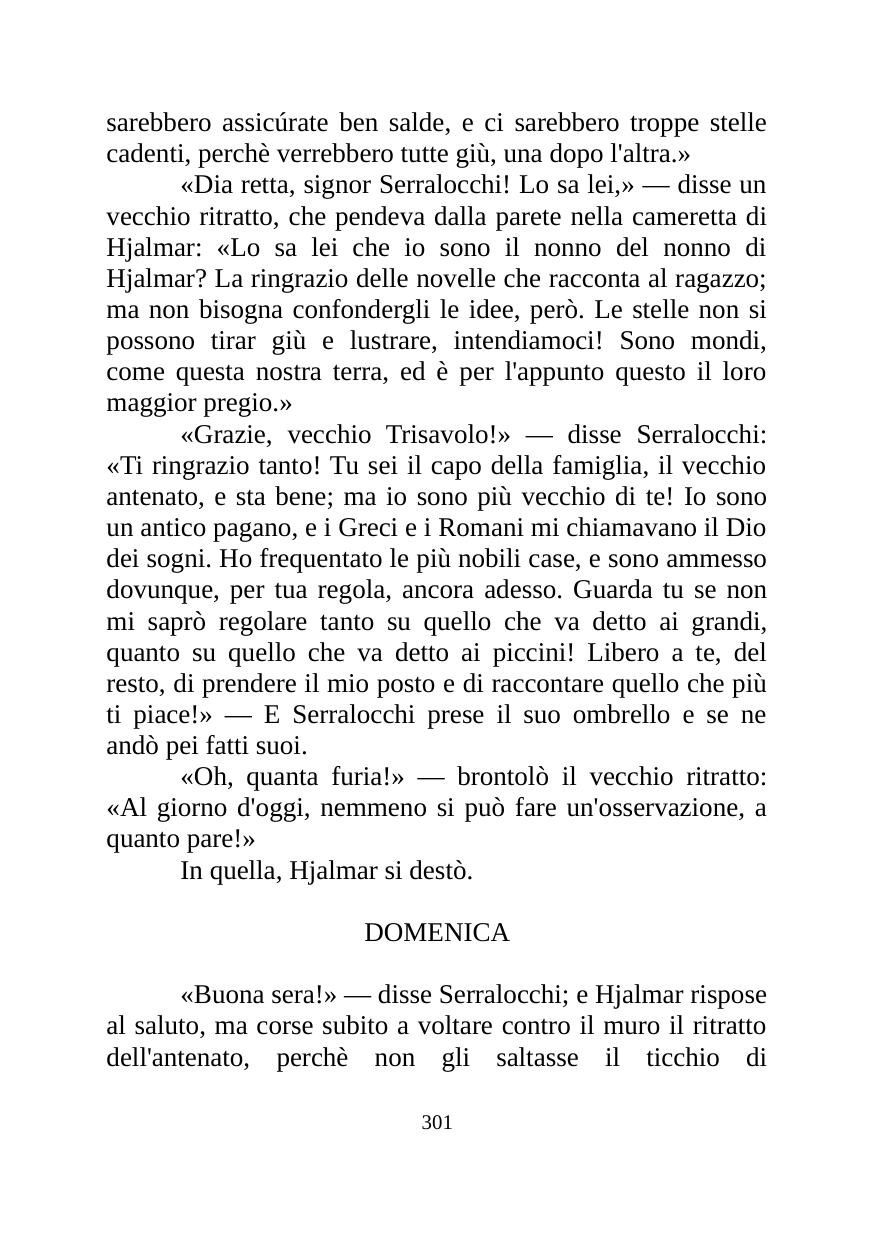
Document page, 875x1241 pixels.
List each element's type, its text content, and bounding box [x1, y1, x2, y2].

text «Dia retta, signor Serralocchi! Lo sa lei,» — disse un vecchio ritratto, che pendeva dalla parete nella cameretta di Hjalmar: «Lo sa lei che io sono il nonno del nonno di Hjalmar? La ringrazio delle novelle che racconta al ragazzo; ma non bisogna confondergli le idee, però. Le stelle non si possono tirar giù e lustrare, intendiamoci! Sono mondi, come questa nostra terra, ed è per l'appunto questo il loro maggior pregio.» [106, 168, 768, 418]
text In quella, Hjalmar si destò. [106, 854, 768, 885]
text DOMENICA [106, 916, 768, 947]
text «Grazie, vecchio Trisavolo!» — disse Serralocchi: «Ti ringrazio tanto! Tu sei il capo della famiglia, il vecchio antenato, e sta bene; ma io sono più vecchio di te! Io sono un antico pagano, e i Greci e i Romani mi chiamavano il Dio dei sogni. Ho frequentato le più nobili case, e sono ammesso dovunque, per tua regola, ancora adesso. Guarda tu se non mi saprò regolare tanto su quello che va detto ai grandi, quanto su quello che va detto ai piccini! Libero a te, del resto, di prendere il mio posto e di raccontare quello che più ti piace!» — E Serralocchi prese il suo ombrello e se ne andò pei fatti suoi. [106, 418, 768, 760]
text sarebbero assicúrate ben salde, e ci sarebbero troppe stelle cadenti, perchè verrebbero tutte giù, una dopo l'altra.» [106, 106, 768, 168]
text «Buona sera!» — disse Serralocchi; e Hjalmar rispose al saluto, ma corse subito a voltare contro il muro il ritratto dell'antenato, perchè non gli saltasse il ticchio di [106, 978, 768, 1072]
text «Oh, quanta furia!» — brontolò il vecchio ritratto: «Al giorno d'oggi, nemmeno si può fare un'osservazione, a quanto pare!» [106, 760, 768, 854]
